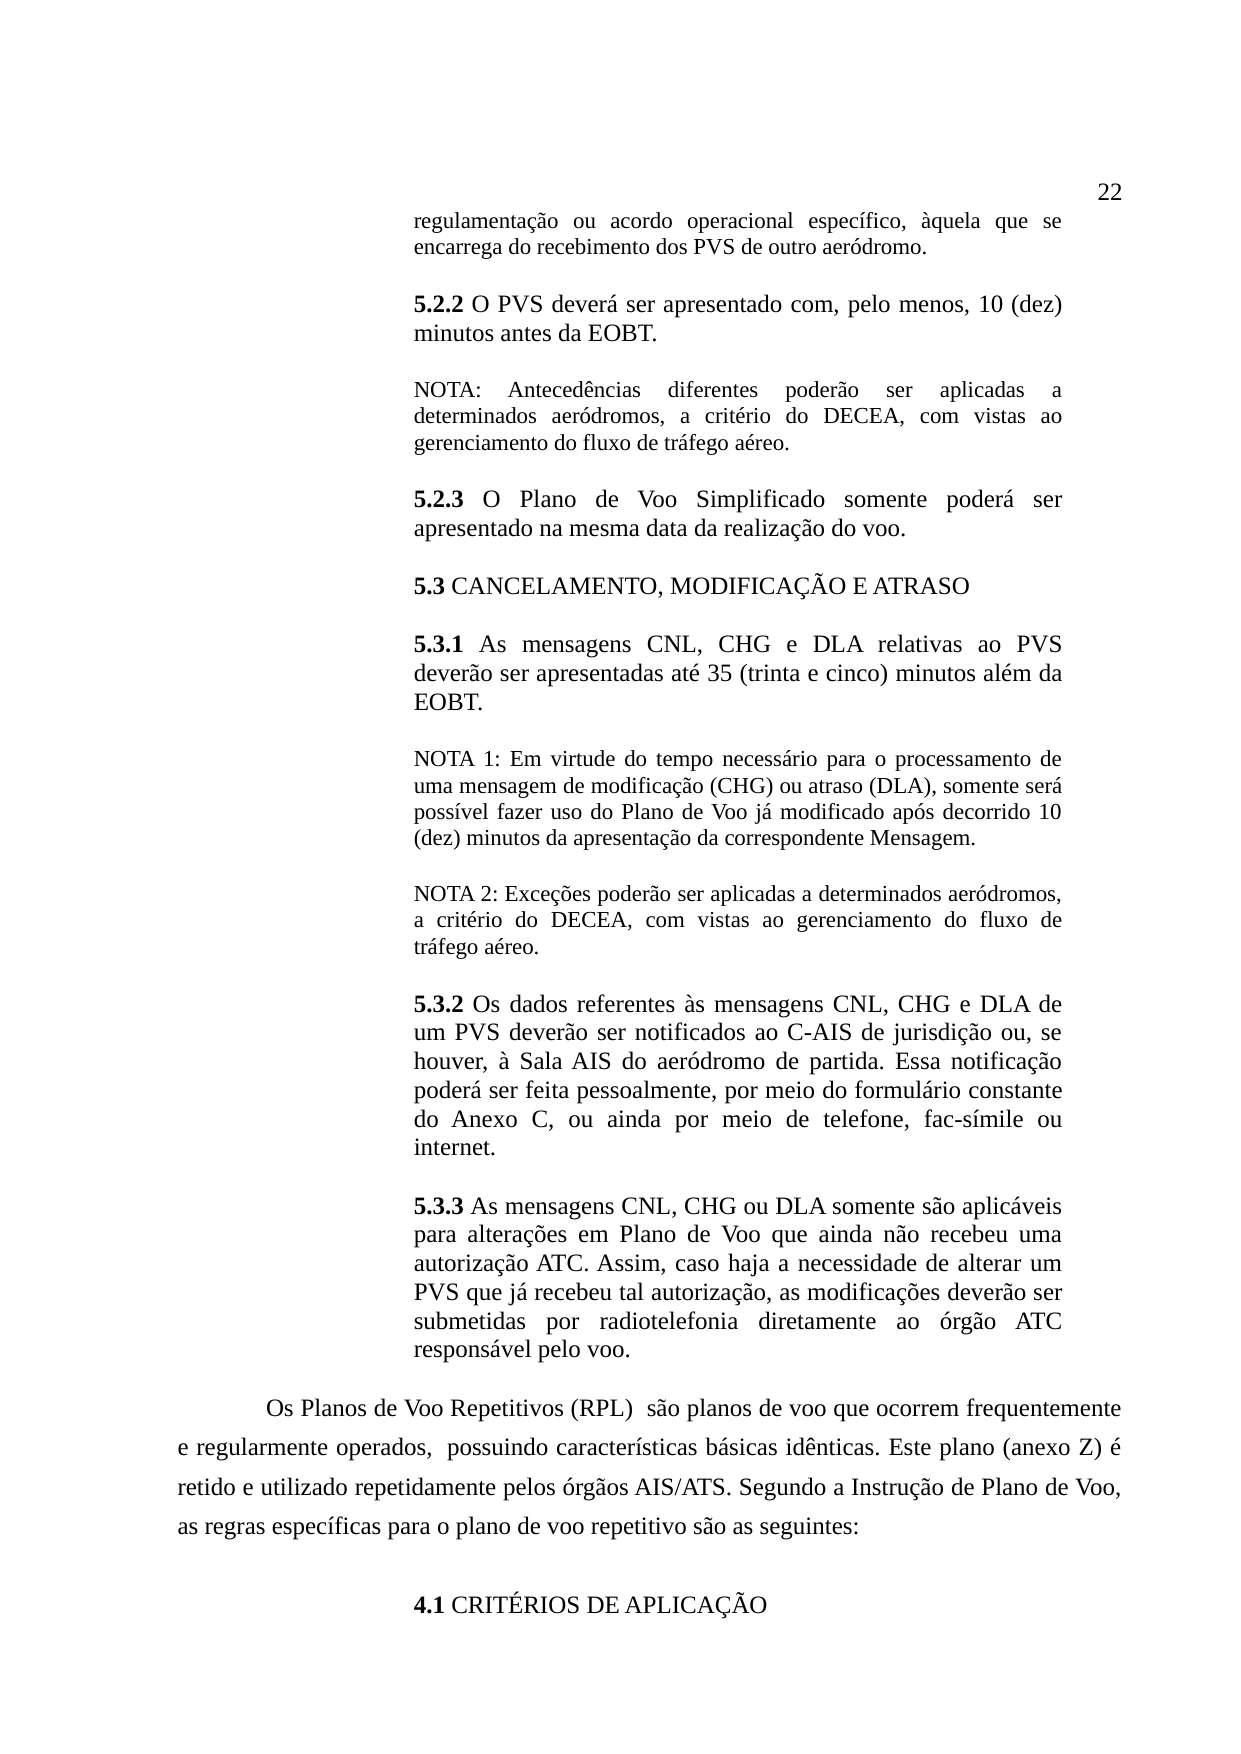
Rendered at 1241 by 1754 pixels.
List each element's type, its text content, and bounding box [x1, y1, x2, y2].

text Os Planos de Voo Repetitivos (RPL) são planos de voo que ocorrem frequentemente e regularmente operados, possuindo características básicas idênticas. Este plano (anexo Z) é retido e utilizado repetidamente pelos órgãos AIS/ATS. Segundo a Instrução de Plano de Voo, as regras específicas para o plano de voo repetitivo são as seguintes: [177, 1393, 1122, 1540]
text regulamentação ou acordo operacional específico, àquela que se encarrega do recebimento dos PVS de outro aeródromo. [413, 207, 1063, 259]
text 5.2.3 O Plano de Voo Simplificado somente poderá ser apresentado na mesma data da realização do voo. [413, 484, 1063, 542]
text NOTA: Antecedências diferentes poderão ser aplicadas a determinados aeródromos, a critério do DECEA, com vistas ao gerenciamento do fluxo de tráfego aéreo. [413, 376, 1063, 455]
text NOTA 2: Exceções poderão ser aplicadas a determinados aeródromos, a critério do DECEA, com vistas ao gerenciamento do fluxo de tráfego aéreo. [413, 880, 1063, 959]
text 4.1 CRITÉRIOS DE APLICAÇÃO [413, 1591, 1063, 1619]
text 5.3 CANCELAMENTO, MODIFICAÇÃO E ATRASO [413, 571, 1063, 600]
text 5.3.1 As mensagens CNL, CHG e DLA relativas ao PVS deverão ser apresentadas até 35 (trinta e cinco) minutos além da EOBT. [413, 629, 1063, 716]
text 5.3.2 Os dados referentes às mensagens CNL, CHG e DLA de um PVS deverão ser notificados ao C-AIS de jurisdição ou, se houver, à Sala AIS do aeródromo de partida. Essa notificação poderá ser feita pessoalmente, por meio do formulário constante do Anexo C, ou ainda por meio de telefone, fac-símile ou internet. [413, 989, 1063, 1161]
text NOTA 1: Em virtude do tempo necessário para o processamento de uma mensagem de modificação (CHG) ou atraso (DLA), somente será possível fazer uso do Plano de Voo já modificado após decorrido 10 (dez) minutos da apresentação da correspondente Mensagem. [413, 745, 1063, 851]
text 5.3.3 As mensagens CNL, CHG ou DLA somente são aplicáveis para alterações em Plano de Voo que ainda não recebeu uma autorização ATC. Assim, caso haja a necessidade de alterar um PVS que já recebeu tal autorização, as modificações deverão ser submetidas por radiotelefonia diretamente ao órgão ATC responsável pelo voo. [413, 1191, 1063, 1363]
text 5.2.2 O PVS deverá ser apresentado com, pelo menos, 10 (dez) minutos antes da EOBT. [413, 289, 1063, 346]
